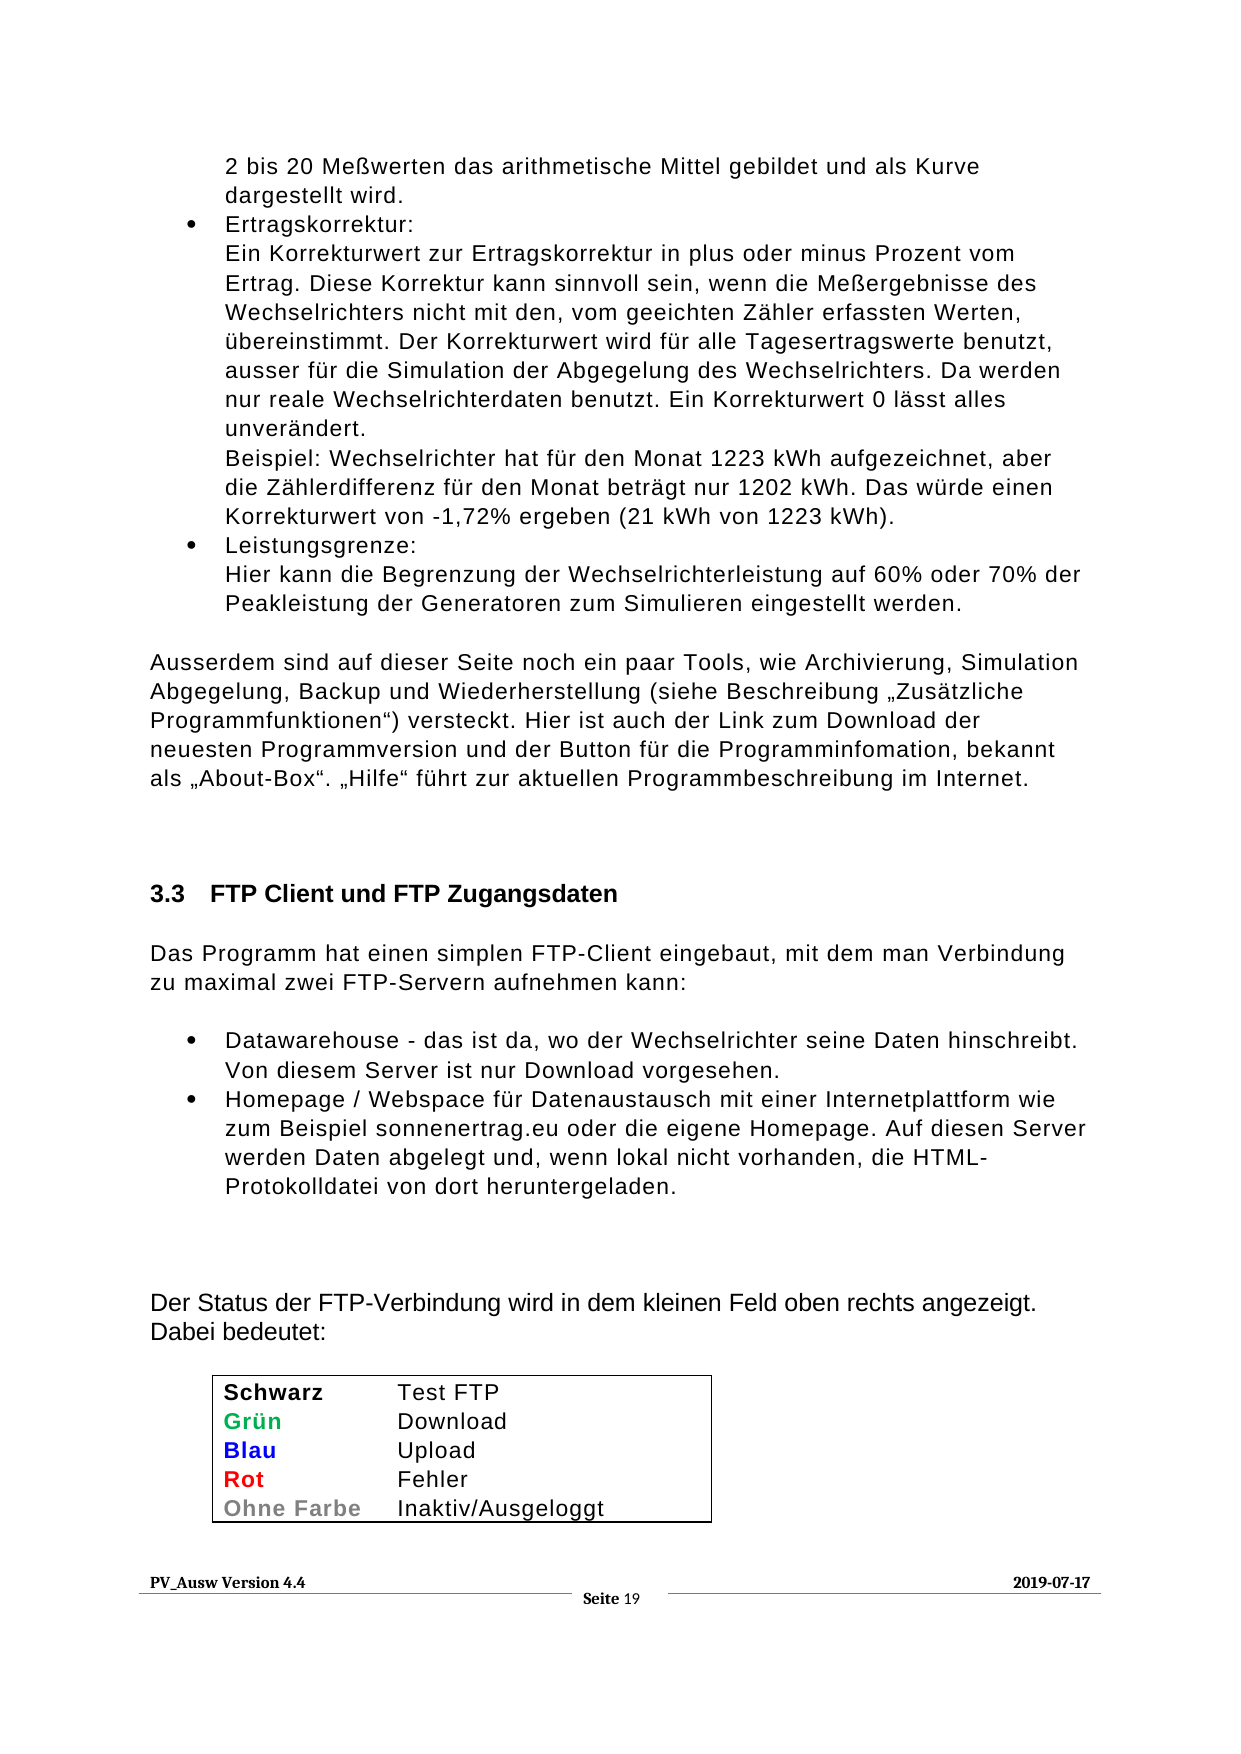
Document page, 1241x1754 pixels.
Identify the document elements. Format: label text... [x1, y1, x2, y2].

text Das Programm hat einen simplen FTP-Client eingebaut, mit dem man Verbindung zu maximal zwei FTP-Servern aufnehmen kann: [150, 937, 1090, 995]
list Homepage / Webspace für Datenaustausch mit einer Internetplattform wie zum Beispiel sonnenertrag.eu oder die eigene Homepage. Auf diesen Server werden Daten abgelegt und, wenn lokal nicht vorhanden, die HTML-Protokolldatei von dort heruntergeladen. [187, 1083, 1090, 1199]
table_cell Fehler [386, 1463, 711, 1492]
table_cell Upload [386, 1434, 711, 1463]
table_header Schwarz [213, 1376, 386, 1405]
table_cell Blau [213, 1434, 386, 1463]
list Datawarehouse - das ist da, wo der Wechselrichter seine Daten hinschreibt. Von diesem Server ist nur Download vorgesehen. [187, 1024, 1090, 1083]
list Leistungsgrenze: Hier kann die Begrenzung der Wechselrichterleistung auf 60% oder 70% der Peakleistung der Generatoren zum Simulieren eingestellt werden. [187, 529, 1090, 617]
table_header Test FTP [386, 1376, 711, 1405]
subtitle FTP Client und FTP Zugangsdaten [150, 879, 1090, 908]
text Ausserdem sind auf dieser Seite noch ein paar Tools, wie Archivierung, Simulation Abgegelung, Backup und Wiederherstellung (siehe Beschreibung „Zusätzliche Programmfunktionen“) versteckt. Hier ist auch der Link zum Download der neuesten Programmversion und der Button für die Programminfomation, bekannt als „About-Box“. „Hilfe“ führt zur aktuellen Programmbeschreibung im Internet. [150, 646, 1090, 792]
table_cell Ohne Farbe [213, 1492, 386, 1521]
list Ertragskorrektur: Ein Korrekturwert zur Ertragskorrektur in plus oder minus Prozent vom Ertrag. Diese Korrektur kann sinnvoll sein, wenn die Meßergebnisse des Wechselrichters nicht mit den, vom geeichten Zähler erfassten Werten, übereinstimmt. Der Korrekturwert wird für alle Tagesertragswerte benutzt, ausser für die Simulation der Abgegelung des Wechselrichters. Da werden nur reale Wechselrichterdaten benutzt. Ein Korrekturwert 0 lässt alles unverändert. Beispiel: Wechselrichter hat für den Monat 1223 kWh aufgezeichnet, aber die Zählerdifferenz für den Monat beträgt nur 1202 kWh. Das würde einen Korrekturwert von -1,72% ergeben (21 kWh von 1223 kWh). [187, 208, 1090, 529]
text Der Status der FTP-Verbindung wird in dem kleinen Feld oben rechts angezeigt. Dabei bedeutet: [150, 1287, 1090, 1345]
table_cell Rot [213, 1463, 386, 1492]
list 2 bis 20 Meßwerten das arithmetische Mittel gebildet und als Kurve dargestellt wird. [187, 150, 1090, 208]
table_cell Download [386, 1405, 711, 1434]
table_cell Grün [213, 1405, 386, 1434]
table_cell Inaktiv/Ausgeloggt [386, 1492, 711, 1521]
